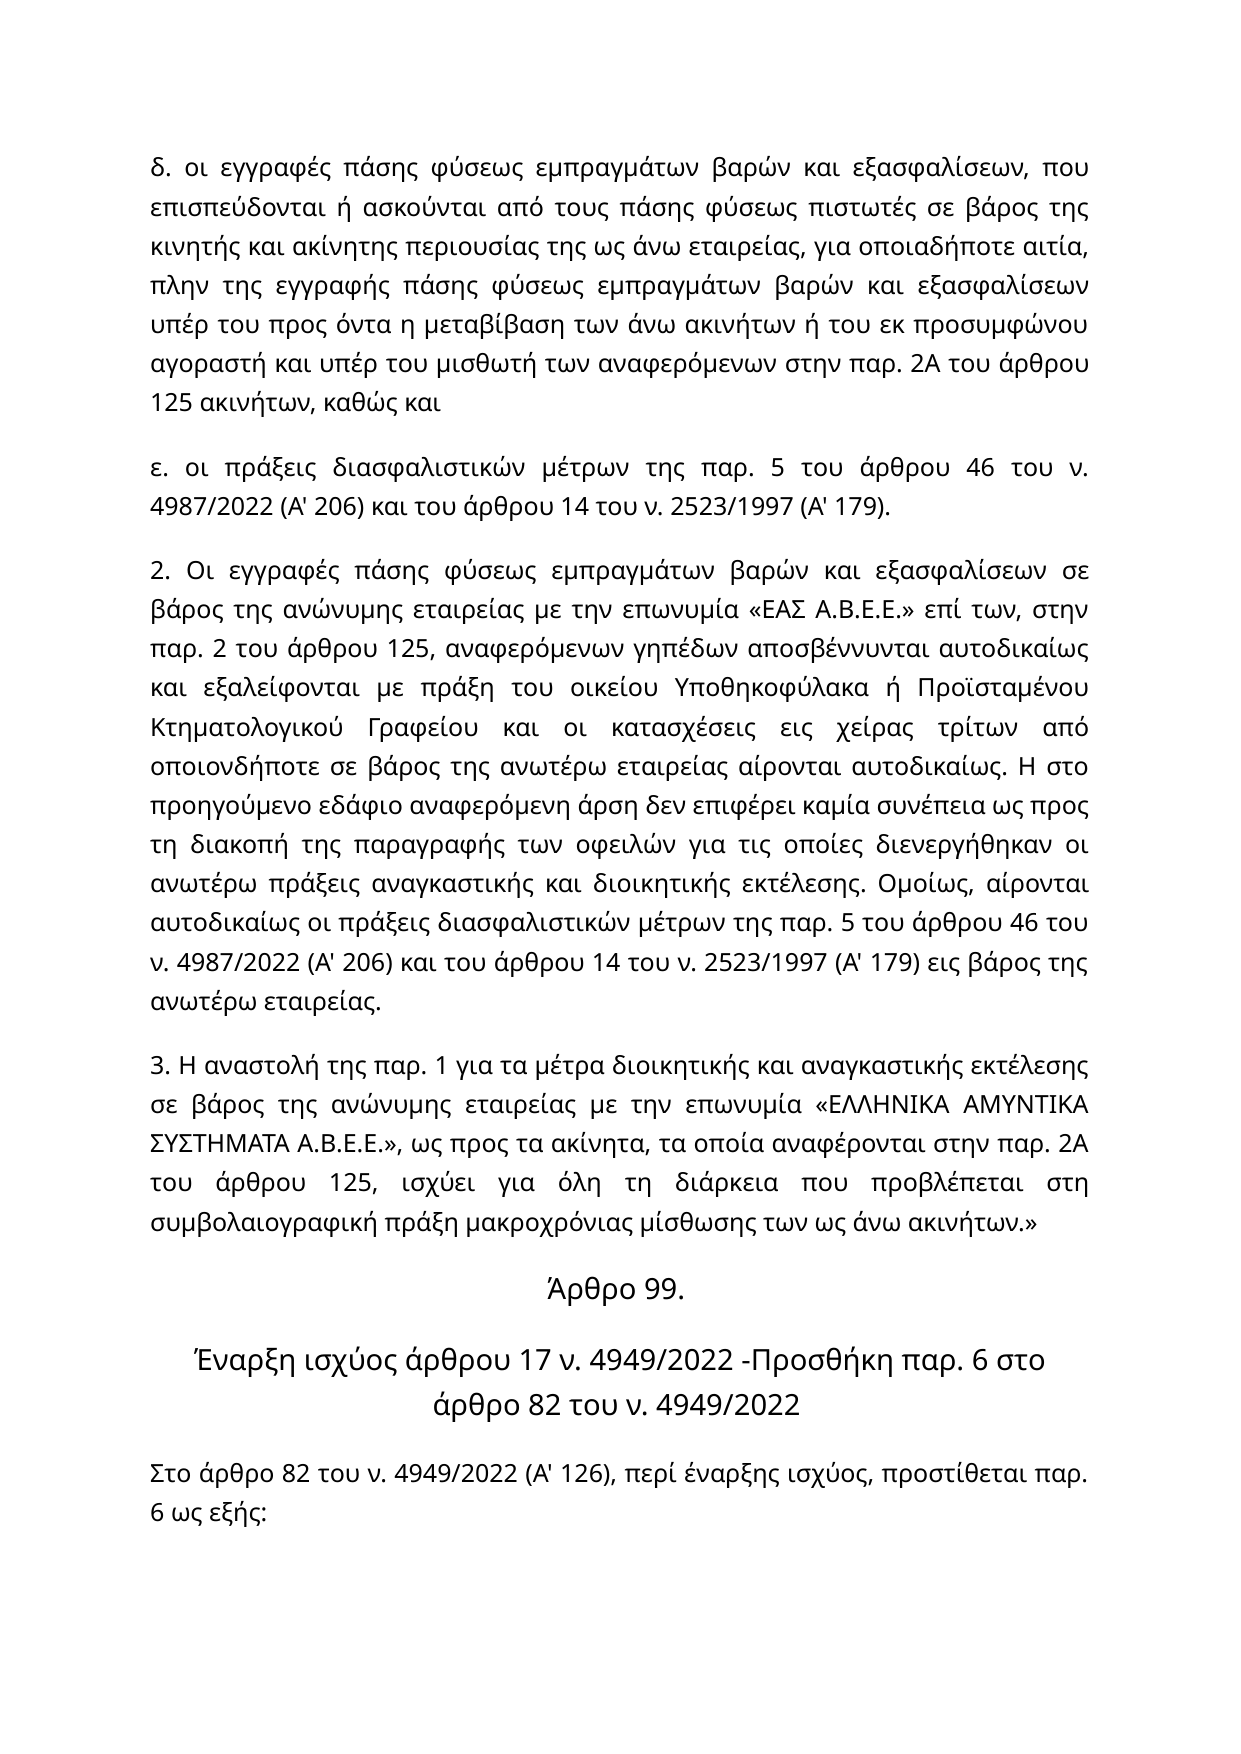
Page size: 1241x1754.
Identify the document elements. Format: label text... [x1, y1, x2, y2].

text δ. οι εγγραφές πάσης φύσεως εμπραγμάτων βαρών και εξασφαλίσεων, που επισπεύδονται ή ασκούνται από τους πάσης φύσεως πιστωτές σε βάρος της κινητής και ακίνητης περιουσίας της ως άνω εταιρείας, για οποιαδήποτε αιτία, πλην της εγγραφής πάσης φύσεως εμπραγμάτων βαρών και εξασφαλίσεων υπέρ του προς όντα η μεταβίβαση των άνω ακινήτων ή του εκ προσυμφώνου αγοραστή και υπέρ του μισθωτή των αναφερόμενων στην παρ. 2Α του άρθρου 125 ακινήτων, καθώς και [150, 150, 1090, 419]
subtitle Έναρξη ισχύος άρθρου 17 ν. 4949/2022 -Προσθήκη παρ. 6 στο άρθρο 82 του ν. 4949/2022 [150, 1339, 1090, 1424]
text ε. οι πράξεις διασφαλιστικών μέτρων της παρ. 5 του άρθρου 46 του ν. 4987/2022 (Α' 206) και του άρθρου 14 του ν. 2523/1997 (Α' 179). [150, 449, 1090, 522]
text 2. Οι εγγραφές πάσης φύσεως εμπραγμάτων βαρών και εξασφαλίσεων σε βάρος της ανώνυμης εταιρείας με την επωνυμία «ΕΑΣ Α.Β.Ε.Ε.» επί των, στην παρ. 2 του άρθρου 125, αναφερόμενων γηπέδων αποσβέννυνται αυτοδικαίως και εξαλείφονται με πράξη του οικείου Υποθηκοφύλακα ή Προϊσταμένου Κτηματολογικού Γραφείου και οι κατασχέσεις εις χείρας τρίτων από οποιονδήποτε σε βάρος της ανωτέρω εταιρείας αίρονται αυτοδικαίως. Η στο προηγούμενο εδάφιο αναφερόμενη άρση δεν επιφέρει καμία συνέπεια ως προς τη διακοπή της παραγραφής των οφειλών για τις οποίες διενεργήθηκαν οι ανωτέρω πράξεις αναγκαστικής και διοικητικής εκτέλεσης. Ομοίως, αίρονται αυτοδικαίως οι πράξεις διασφαλιστικών μέτρων της παρ. 5 του άρθρου 46 του ν. 4987/2022 (Α' 206) και του άρθρου 14 του ν. 2523/1997 (Α' 179) εις βάρος της ανωτέρω εταιρείας. [150, 552, 1090, 1017]
text Στο άρθρο 82 του ν. 4949/2022 (Α' 126), περί έναρξης ισχύος, προστίθεται παρ. 6 ως εξής: [150, 1455, 1090, 1528]
subtitle Άρθρο 99. [150, 1268, 1090, 1308]
text 3. Η αναστολή της παρ. 1 για τα μέτρα διοικητικής και αναγκαστικής εκτέλεσης σε βάρος της ανώνυμης εταιρείας με την επωνυμία «ΕΛΛΗΝΙΚΑ ΑΜΥΝΤΙΚΑ ΣΥΣΤΗΜΑΤΑ Α.Β.Ε.Ε.», ως προς τα ακίνητα, τα οποία αναφέρονται στην παρ. 2Α του άρθρου 125, ισχύει για όλη τη διάρκεια που προβλέπεται στη συμβολαιογραφική πράξη μακροχρόνιας μίσθωσης των ως άνω ακινήτων.» [150, 1047, 1090, 1238]
